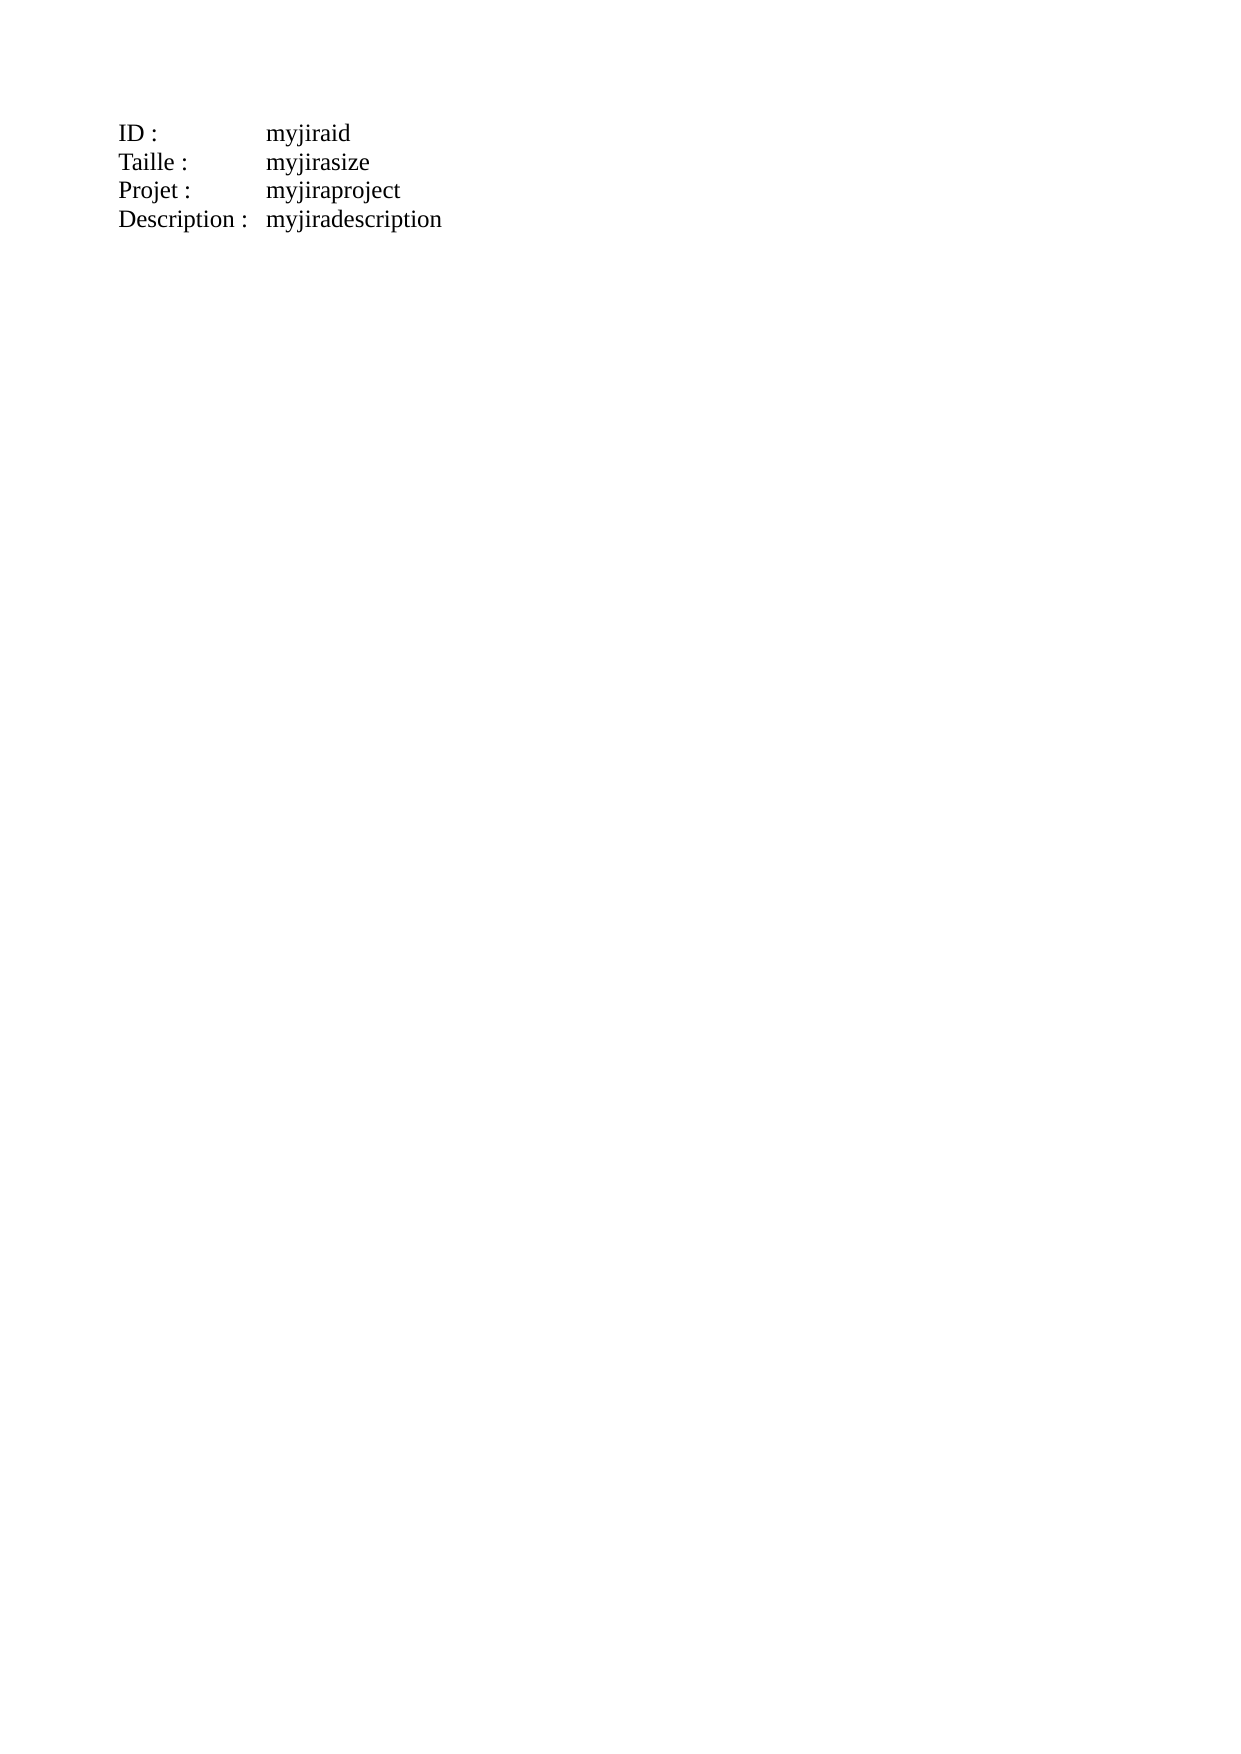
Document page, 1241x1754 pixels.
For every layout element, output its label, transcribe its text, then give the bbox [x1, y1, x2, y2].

text Description : myjiradescription [118, 204, 1122, 233]
text ID : myjiraid [118, 118, 1122, 147]
text Projet : myjiraproject [118, 176, 1122, 204]
text Taille : myjirasize [118, 147, 1122, 176]
